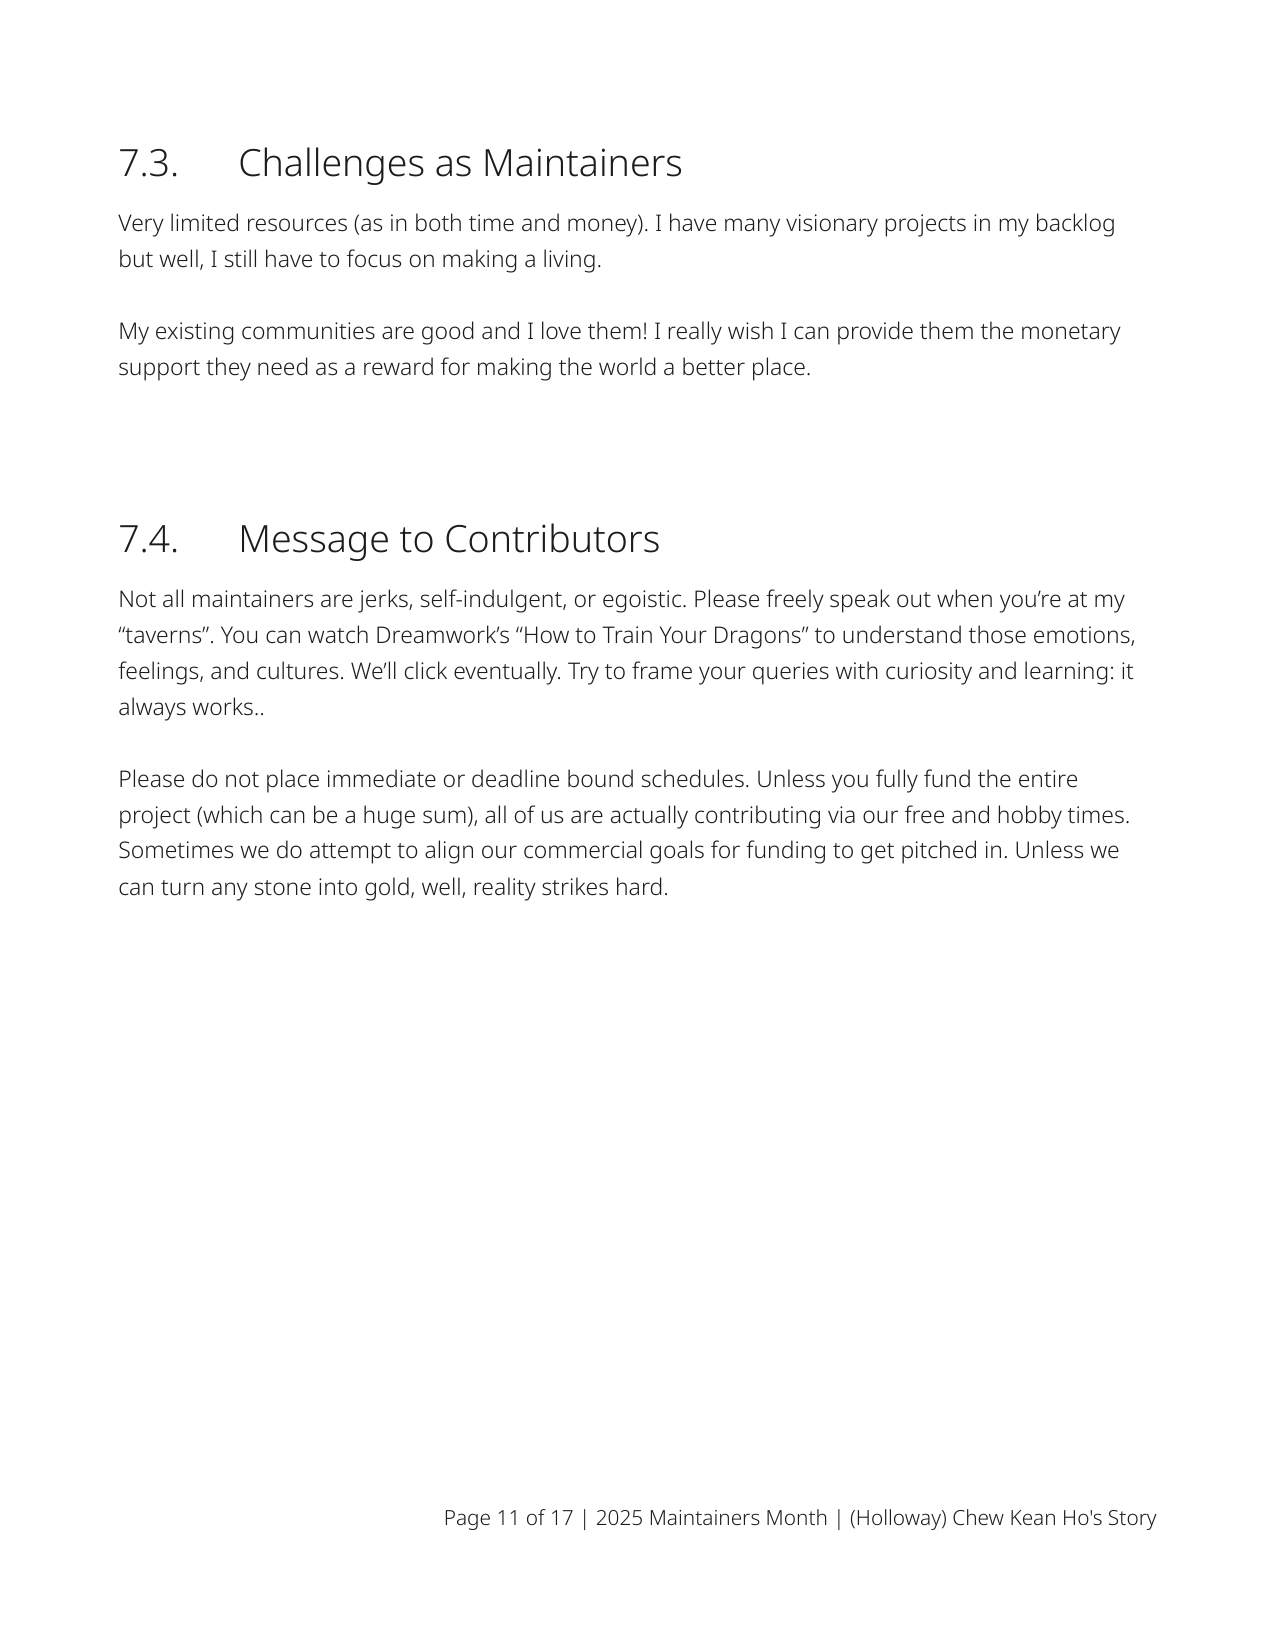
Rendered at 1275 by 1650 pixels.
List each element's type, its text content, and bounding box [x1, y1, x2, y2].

subtitle Message to Contributors [118, 512, 1157, 563]
subtitle Challenges as Maintainers [118, 136, 1157, 187]
text My existing communities are good and I love them! I really wish I can provide them the monetary support they need as a reward for making the world a better place. [118, 314, 1157, 382]
text Not all maintainers are jerks, self-indulgent, or egoistic. Please freely speak out when you’re at my “taverns”. You can watch Dreamwork’s “How to Train Your Dragons” to understand those emotions, feelings, and cultures. We’ll click eventually. Try to frame your queries with curiosity and learning: it always works.. [118, 583, 1157, 722]
text Please do not place immediate or deadline bound schedules. Unless you fully fund the entire project (which can be a huge sum), all of us are actually contributing via our free and hobby times. Sometimes we do attempt to align our commercial goals for funding to get pitched in. Unless we can turn any stone into gold, well, reality strikes hard. [118, 763, 1157, 902]
text Very limited resources (as in both time and money). I have many visionary projects in my backlog but well, I still have to focus on making a living. [118, 207, 1157, 274]
